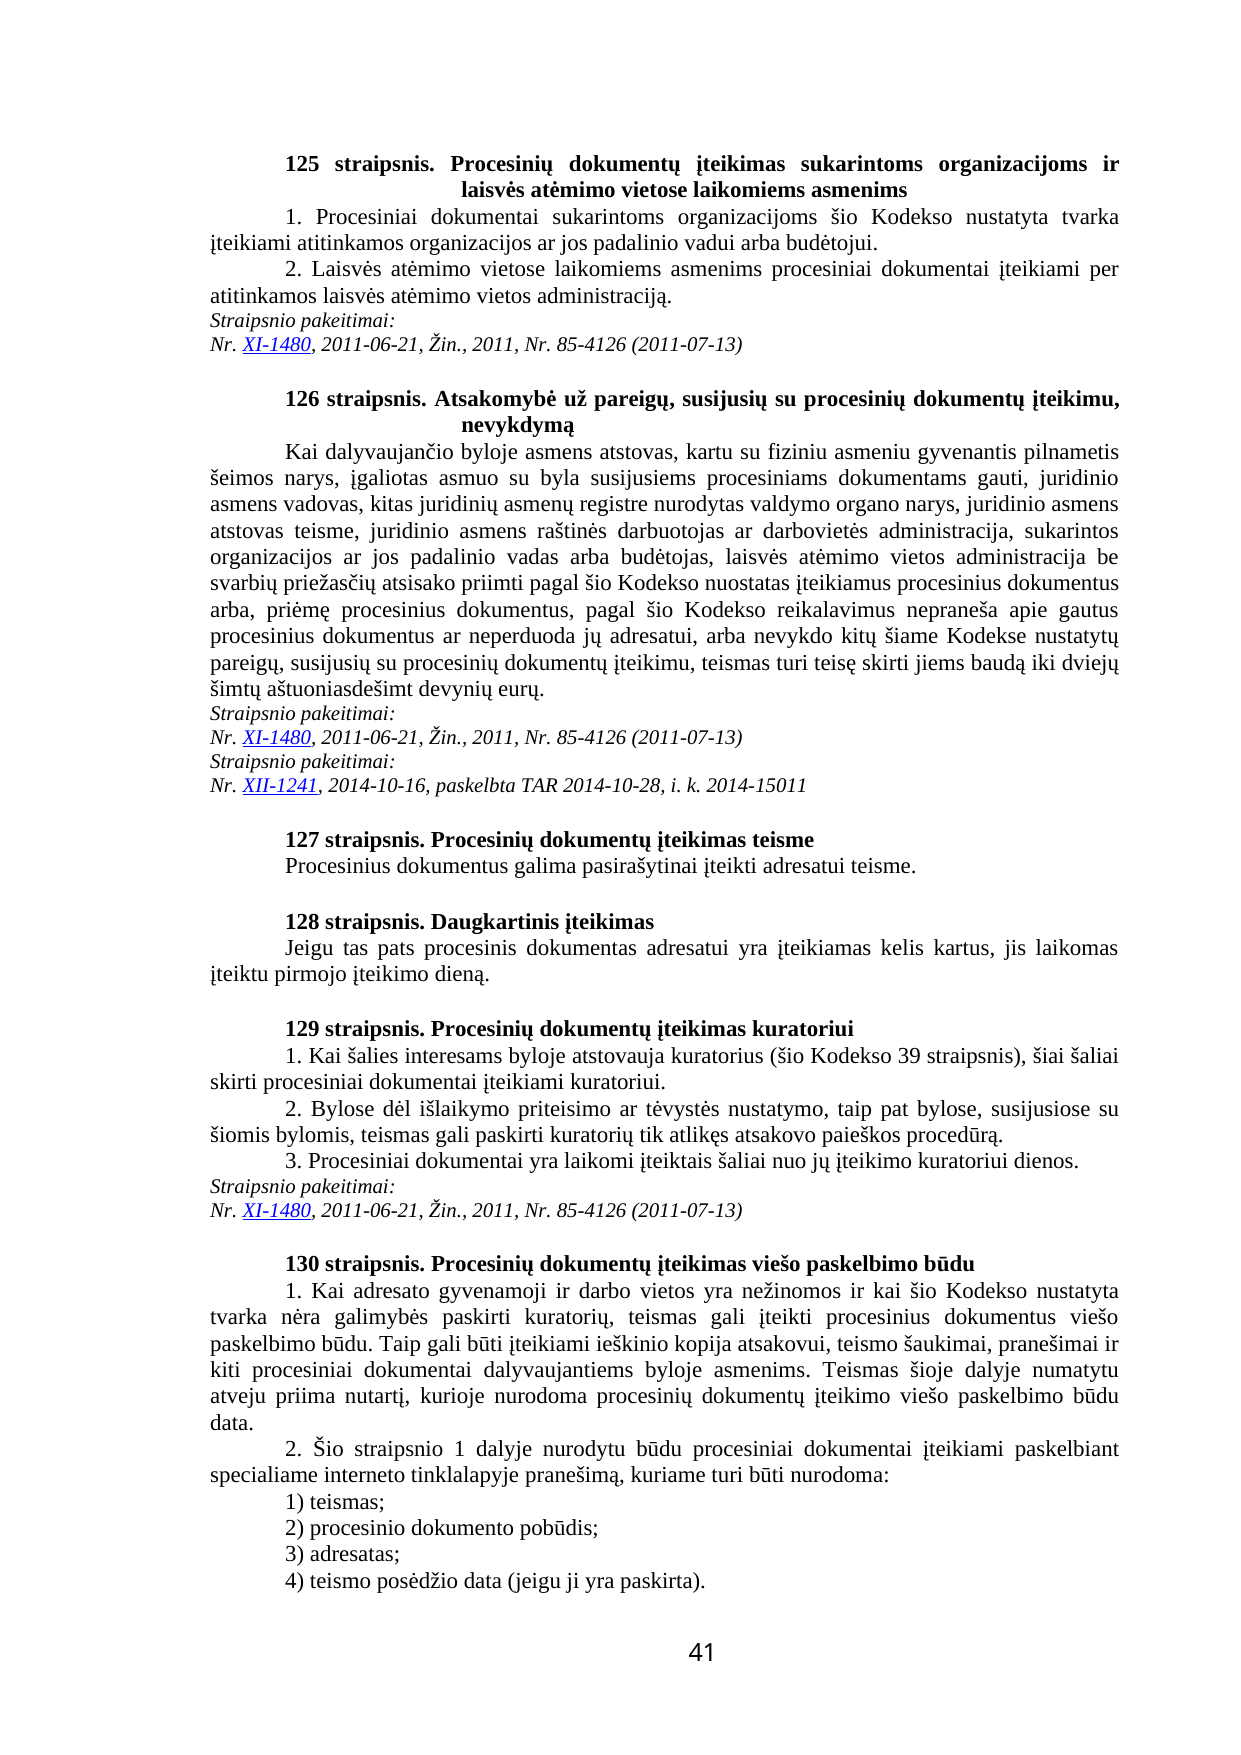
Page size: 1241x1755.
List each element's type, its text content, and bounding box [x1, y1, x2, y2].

text 130 straipsnis. Procesinių dokumentų įteikimas viešo paskelbimo būdu [210, 1251, 1120, 1277]
text Procesinius dokumentus galima pasirašytinai įteikti adresatui teisme. [210, 853, 1120, 879]
text 126 straipsnis. Atsakomybė už pareigų, susijusių su procesinių dokumentų įteikimu, nevykdymą [285, 385, 1120, 438]
text Nr. XII-1241, 2014-10-16, paskelbta TAR 2014-10-28, i. k. 2014-15011 [210, 773, 1120, 797]
text Straipsnio pakeitimai: [210, 308, 1120, 332]
text 1. Procesiniai dokumentai sukarintoms organizacijoms šio Kodekso nustatyta tvarka įteikiami atitinkamos organizacijos ar jos padalinio vadui arba budėtojui. [210, 203, 1120, 255]
text 3) adresatas; [210, 1540, 1120, 1567]
text 1. Kai adresato gyvenamoji ir darbo vietos yra nežinomos ir kai šio Kodekso nustatyta tvarka nėra galimybės paskirti kuratorių, teismas gali įteikti procesinius dokumentus viešo paskelbimo būdu. Taip gali būti įteikiami ieškinio kopija atsakovui, teismo šaukimai, pranešimai ir kiti procesiniai dokumentai dalyvaujantiems byloje asmenims. Teismas šioje dalyje numatytu atveju priima nutartį, kurioje nurodoma procesinių dokumentų įteikimo viešo paskelbimo būdu data. [210, 1277, 1120, 1435]
text 2. Laisvės atėmimo vietose laikomiems asmenims procesiniai dokumentai įteikiami per atitinkamos laisvės atėmimo vietos administraciją. [210, 255, 1120, 308]
text 127 straipsnis. Procesinių dokumentų įteikimas teisme [210, 826, 1120, 853]
text Kai dalyvaujančio byloje asmens atstovas, kartu su fiziniu asmeniu gyvenantis pilnametis šeimos narys, įgaliotas asmuo su byla susijusiems procesiniams dokumentams gauti, juridinio asmens vadovas, kitas juridinių asmenų registre nurodytas valdymo organo narys, juridinio asmens atstovas teisme, juridinio asmens raštinės darbuotojas ar darbovietės administracija, sukarintos organizacijos ar jos padalinio vadas arba budėtojas, laisvės atėmimo vietos administracija be svarbių priežasčių atsisako priimti pagal šio Kodekso nuostatas įteikiamus procesinius dokumentus arba, priėmę procesinius dokumentus, pagal šio Kodekso reikalavimus nepraneša apie gautus procesinius dokumentus ar neperduoda jų adresatui, arba nevykdo kitų šiame Kodekse nustatytų pareigų, susijusių su procesinių dokumentų įteikimu, teismas turi teisę skirti jiems baudą iki dviejų šimtų aštuoniasdešimt devynių eurų. [210, 438, 1120, 701]
text Nr. XI-1480, 2011-06-21, Žin., 2011, Nr. 85-4126 (2011-07-13) [210, 1198, 1120, 1222]
text 128 straipsnis. Daugkartinis įteikimas [210, 908, 1120, 934]
text Nr. XI-1480, 2011-06-21, Žin., 2011, Nr. 85-4126 (2011-07-13) [210, 332, 1120, 356]
text 4) teismo posėdžio data (jeigu ji yra paskirta). [210, 1567, 1120, 1593]
text 2) procesinio dokumento pobūdis; [210, 1514, 1120, 1540]
text 2. Šio straipsnio 1 dalyje nurodytu būdu procesiniai dokumentai įteikiami paskelbiant specialiame interneto tinklalapyje pranešimą, kuriame turi būti nurodoma: [210, 1435, 1120, 1488]
text 1) teismas; [210, 1488, 1120, 1514]
text Jeigu tas pats procesinis dokumentas adresatui yra įteikiamas kelis kartus, jis laikomas įteiktu pirmojo įteikimo dieną. [210, 934, 1120, 987]
text Nr. XI-1480, 2011-06-21, Žin., 2011, Nr. 85-4126 (2011-07-13) [210, 725, 1120, 749]
text Straipsnio pakeitimai: [210, 701, 1120, 725]
text Straipsnio pakeitimai: [210, 1174, 1120, 1198]
text 3. Procesiniai dokumentai yra laikomi įteiktais šaliai nuo jų įteikimo kuratoriui dienos. [210, 1147, 1120, 1174]
text 129 straipsnis. Procesinių dokumentų įteikimas kuratoriui [210, 1016, 1120, 1042]
text 1. Kai šalies interesams byloje atstovauja kuratorius (šio Kodekso 39 straipsnis), šiai šaliai skirti procesiniai dokumentai įteikiami kuratoriui. [210, 1042, 1120, 1094]
text Straipsnio pakeitimai: [210, 749, 1120, 773]
text 125 straipsnis. Procesinių dokumentų įteikimas sukarintoms organizacijoms ir laisvės atėmimo vietose laikomiems asmenims [285, 150, 1120, 203]
text 2. Bylose dėl išlaikymo priteisimo ar tėvystės nustatymo, taip pat bylose, susijusiose su šiomis bylomis, teismas gali paskirti kuratorių tik atlikęs atsakovo paieškos procedūrą. [210, 1094, 1120, 1147]
